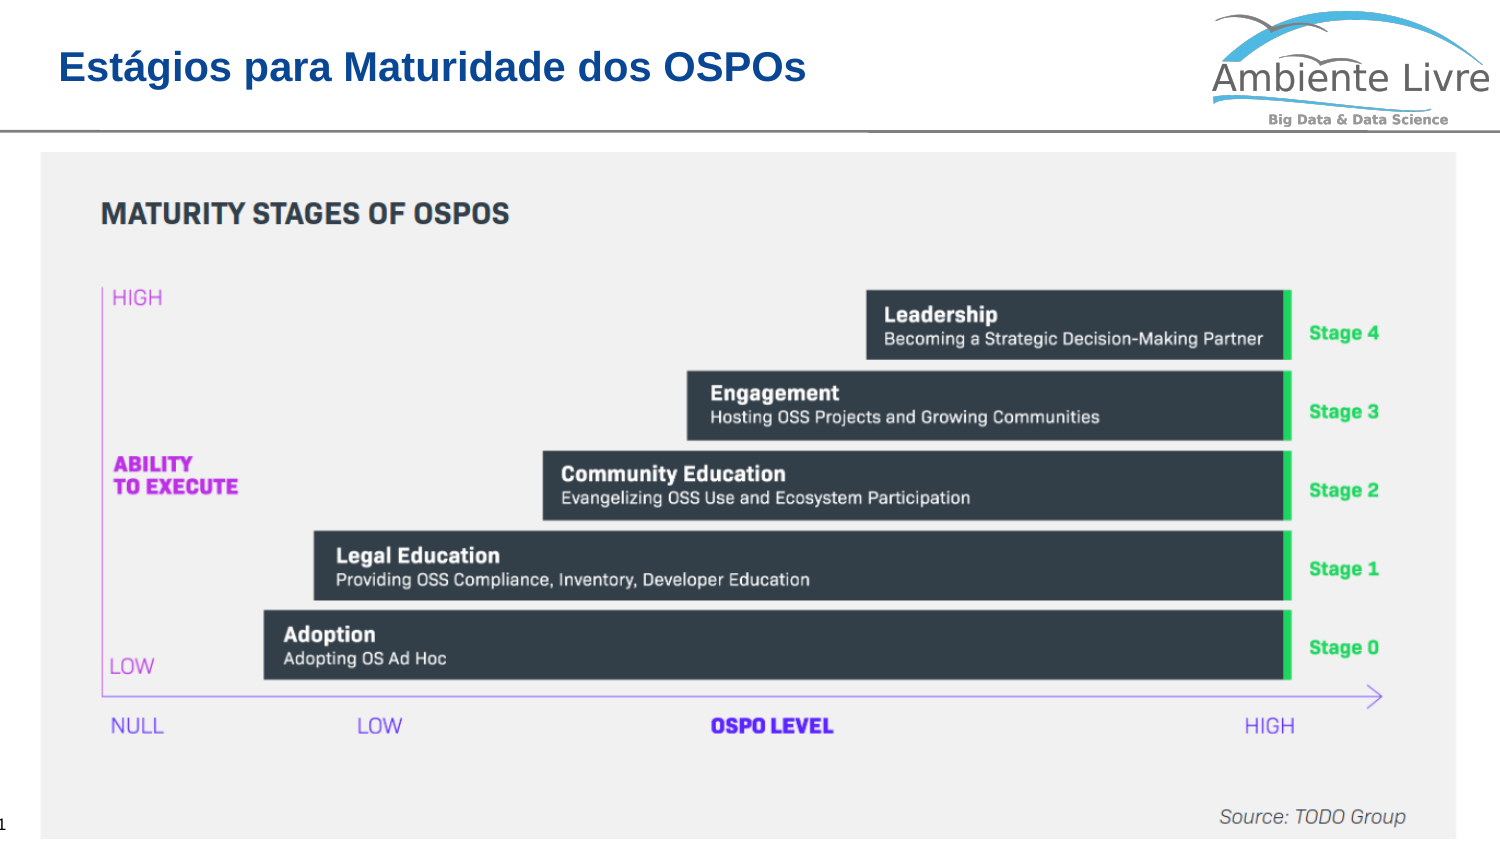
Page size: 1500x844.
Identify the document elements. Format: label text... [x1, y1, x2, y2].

picture [35, 152, 1459, 839]
title Estágios para Maturidade dos OSPOs [43, 8, 1127, 129]
picture [1212, 11, 1489, 127]
